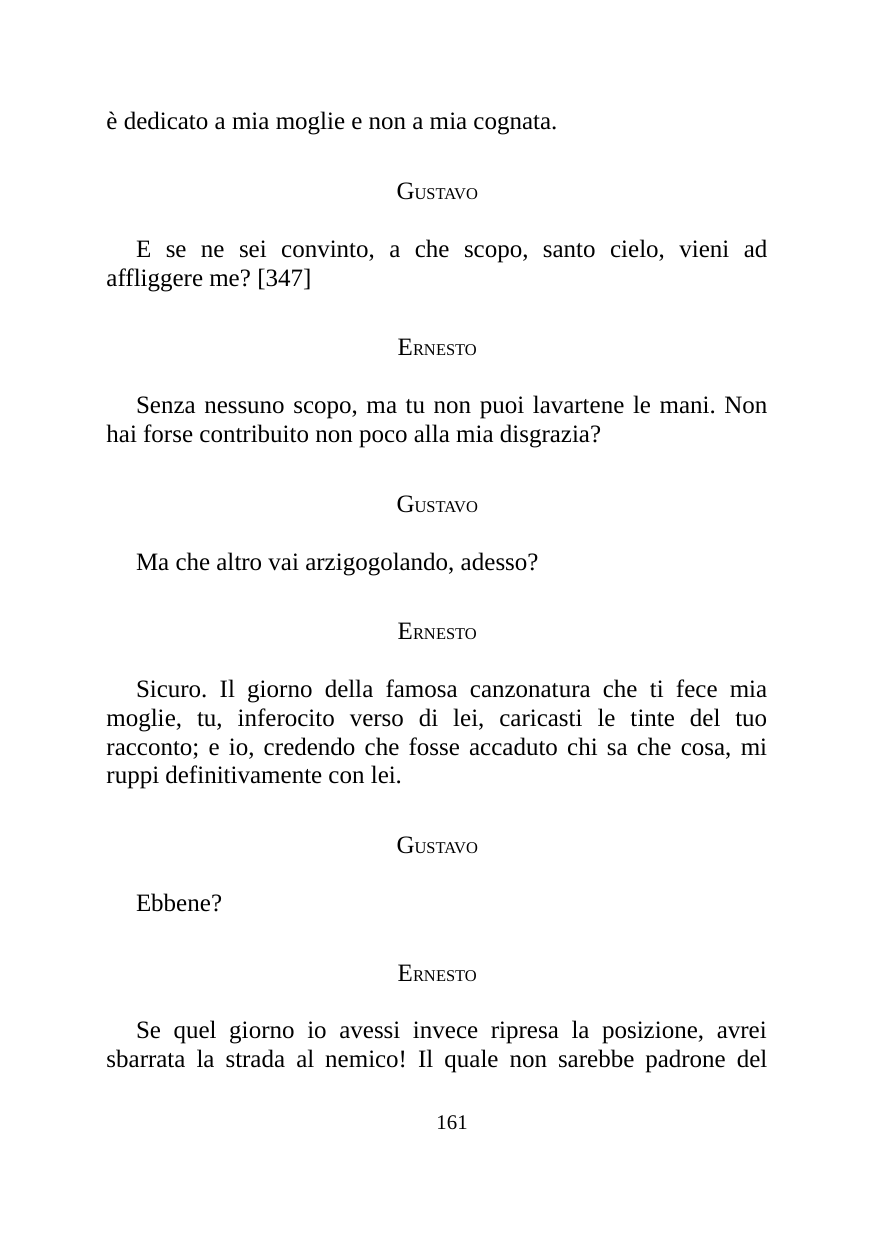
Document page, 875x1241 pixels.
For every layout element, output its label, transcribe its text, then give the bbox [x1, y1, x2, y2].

text Ernesto [106, 332, 768, 361]
text Gustavo [106, 176, 768, 205]
text è dedicato a mia moglie e non a mia cognata. [106, 106, 768, 135]
text Gustavo [106, 489, 768, 517]
text Senza nessuno scopo, ma tu non puoi lavartene le mani. Non hai forse contribuito non poco alla mia disgrazia? [106, 390, 768, 448]
text Ernesto [106, 616, 768, 645]
text Ebbene? [106, 888, 768, 917]
text E se ne sei convinto, a che scopo, santo cielo, vieni ad affliggere me? [347] [106, 234, 768, 291]
text Sicuro. Il giorno della famosa canzonatura che ti fece mia moglie, tu, inferocito verso di lei, caricasti le tinte del tuo racconto; e io, credendo che fosse accaduto chi sa che cosa, mi ruppi definitivamente con lei. [106, 674, 768, 789]
text Ma che altro vai arzigogolando, adesso? [106, 547, 768, 575]
text Gustavo [106, 830, 768, 859]
text Ernesto [106, 958, 768, 986]
text Se quel giorno io avessi invece ripresa la posizione, avrei sbarrata la strada al nemico! Il quale non sarebbe padrone del [106, 1016, 768, 1073]
